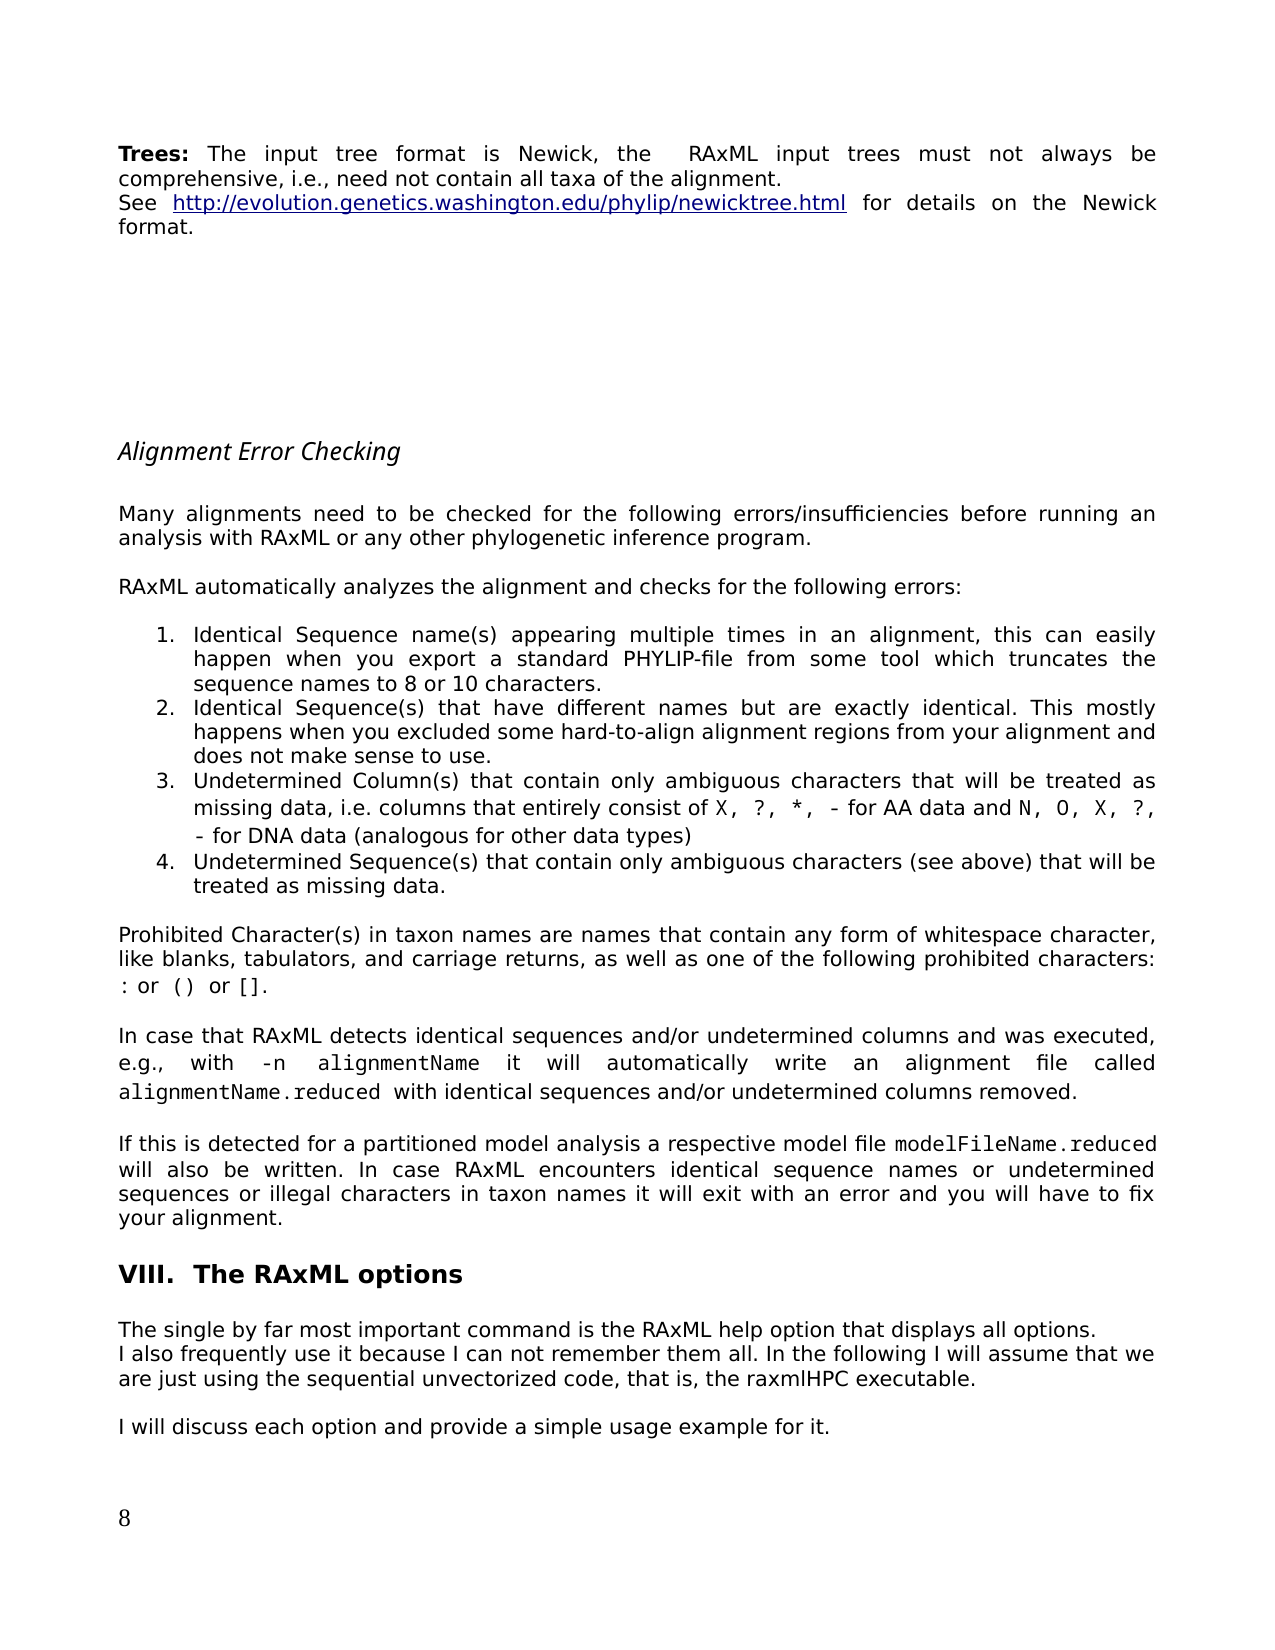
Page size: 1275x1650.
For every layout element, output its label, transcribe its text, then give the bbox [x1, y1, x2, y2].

list Undetermined Column(s) that contain only ambiguous characters that will be treated as missing data, i.e. columns that entirely consist of X, ?, *, - for AA data and N, O, X, ?, - for DNA data (analogous for other data types) [156, 769, 1157, 850]
text Prohibited Character(s) in taxon names are names that contain any form of whitespace character, like blanks, tabulators, and carriage returns, as well as one of the following prohibited characters: : or () or []. [118, 923, 1157, 1000]
text I will discuss each option and provide a simple usage example for it. [118, 1415, 1157, 1439]
text See http://evolution.genetics.washington.edu/phylip/newicktree.html for details on the Newick format. [118, 191, 1157, 239]
list Identical Sequence(s) that have different names but are exactly identical. This mostly happens when you excluded some hard-to-align alignment regions from your alignment and does not make sense to use. [156, 696, 1157, 769]
text I also frequently use it because I can not remember them all. In the following I will assume that we are just using the sequential unvectorized code, that is, the raxmlHPC executable. [118, 1342, 1157, 1391]
text RAxML automatically analyzes the alignment and checks for the following errors: [118, 575, 1157, 599]
text In case that RAxML detects identical sequences and/or undetermined columns and was executed, e.g., with -n alignmentName it will automatically write an alignment file called alignmentName.reduced with identical sequences and/or undetermined columns removed. [118, 1024, 1157, 1105]
list The RAxML options [118, 1260, 1157, 1289]
text The single by far most important command is the RAxML help option that displays all options. [118, 1318, 1157, 1342]
text Alignment Error Checking [118, 434, 1157, 468]
text Trees: The input tree format is Newick, the RAxML input trees must not always be comprehensive, i.e., need not contain all taxa of the alignment. [118, 142, 1157, 191]
list Undetermined Sequence(s) that contain only ambiguous characters (see above) that will be treated as missing data. [156, 850, 1157, 898]
list Identical Sequence name(s) appearing multiple times in an alignment, this can easily happen when you export a standard PHYLIP-file from some tool which truncates the sequence names to 8 or 10 characters. [156, 623, 1157, 696]
text Many alignments need to be checked for the following errors/insufficiencies before running an analysis with RAxML or any other phylogenetic inference program. [118, 502, 1157, 550]
text If this is detected for a partitioned model analysis a respective model file modelFileName.reduced will also be written. In case RAxML encounters identical sequence names or undetermined sequences or illegal characters in taxon names it will exit with an error and you will have to fix your alignment. [118, 1129, 1157, 1231]
